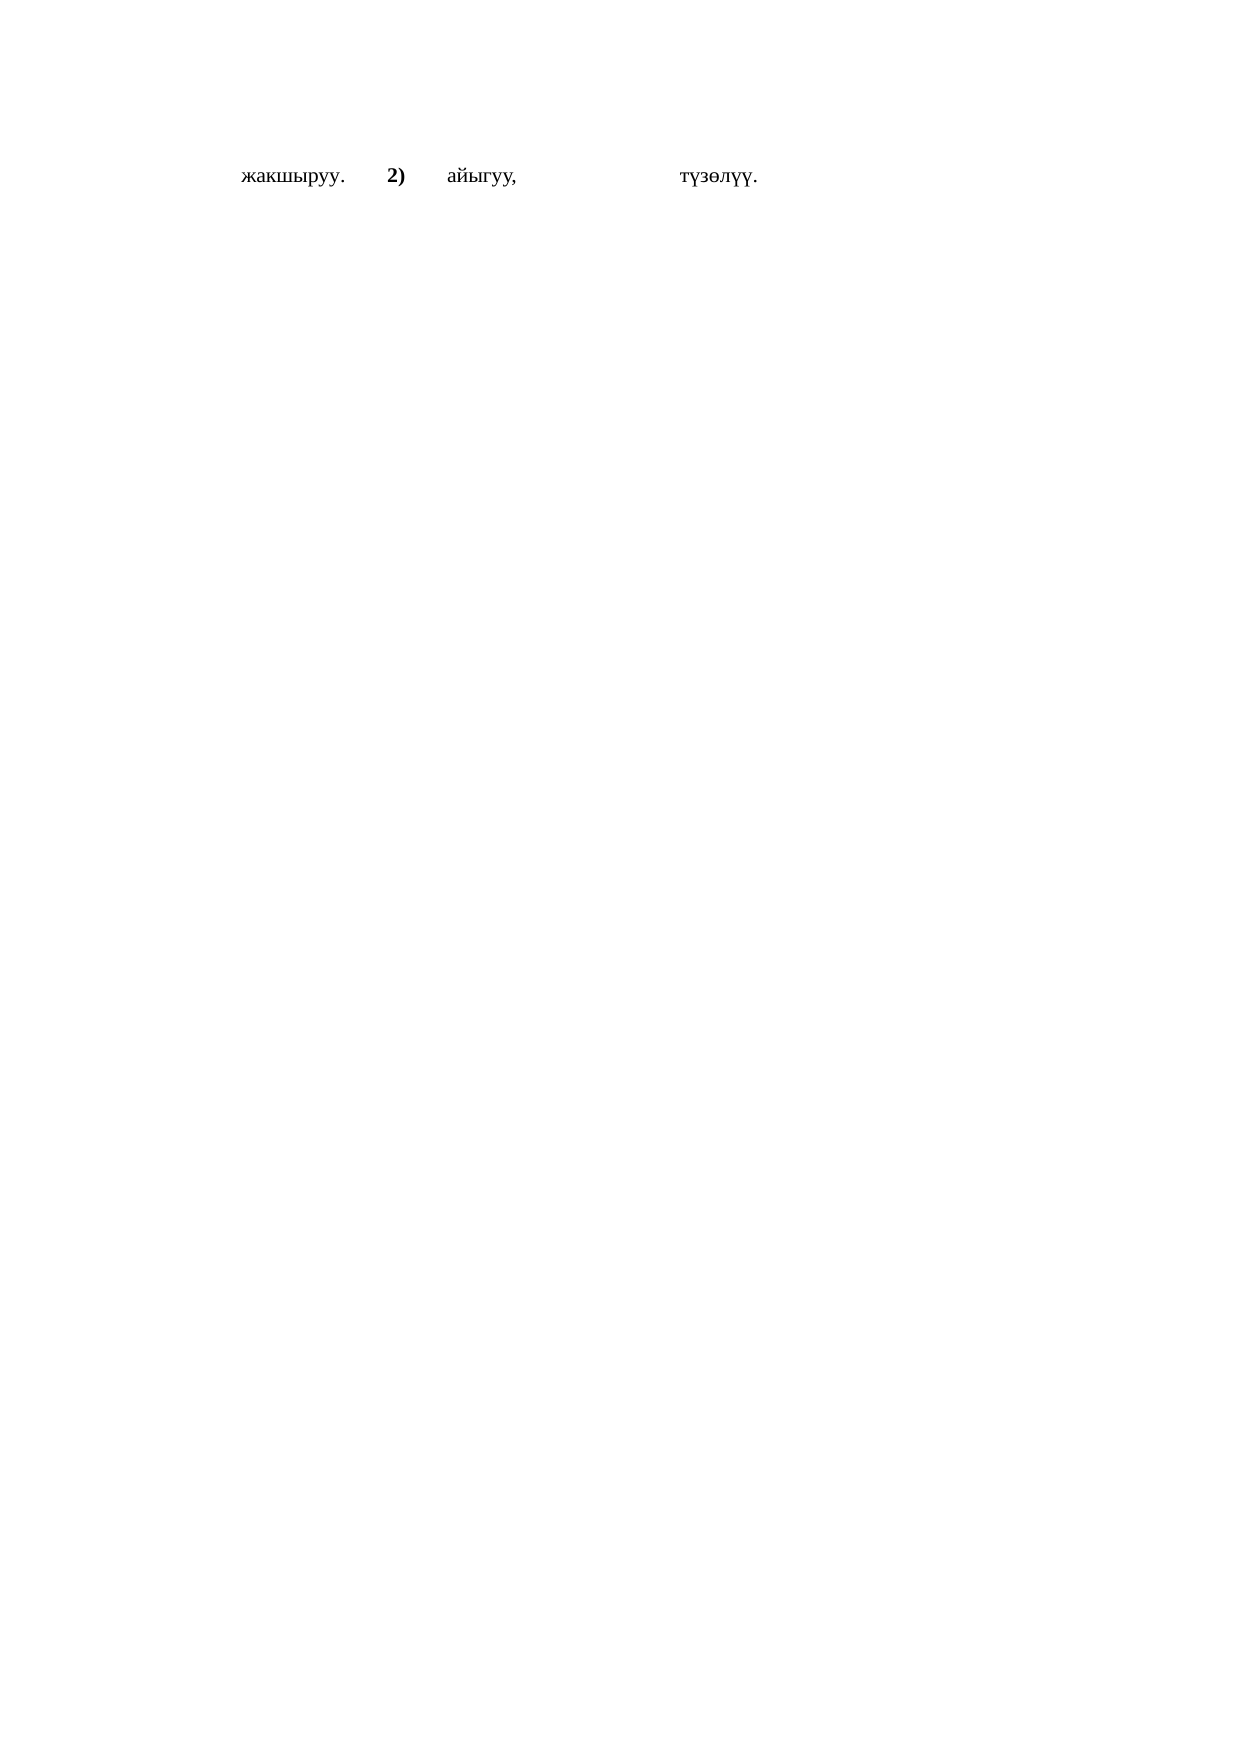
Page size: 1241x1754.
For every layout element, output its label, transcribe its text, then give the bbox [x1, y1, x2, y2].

text түзөлүү. [679, 164, 973, 187]
text жакшыруу. 2) айыгуу, [241, 164, 517, 187]
